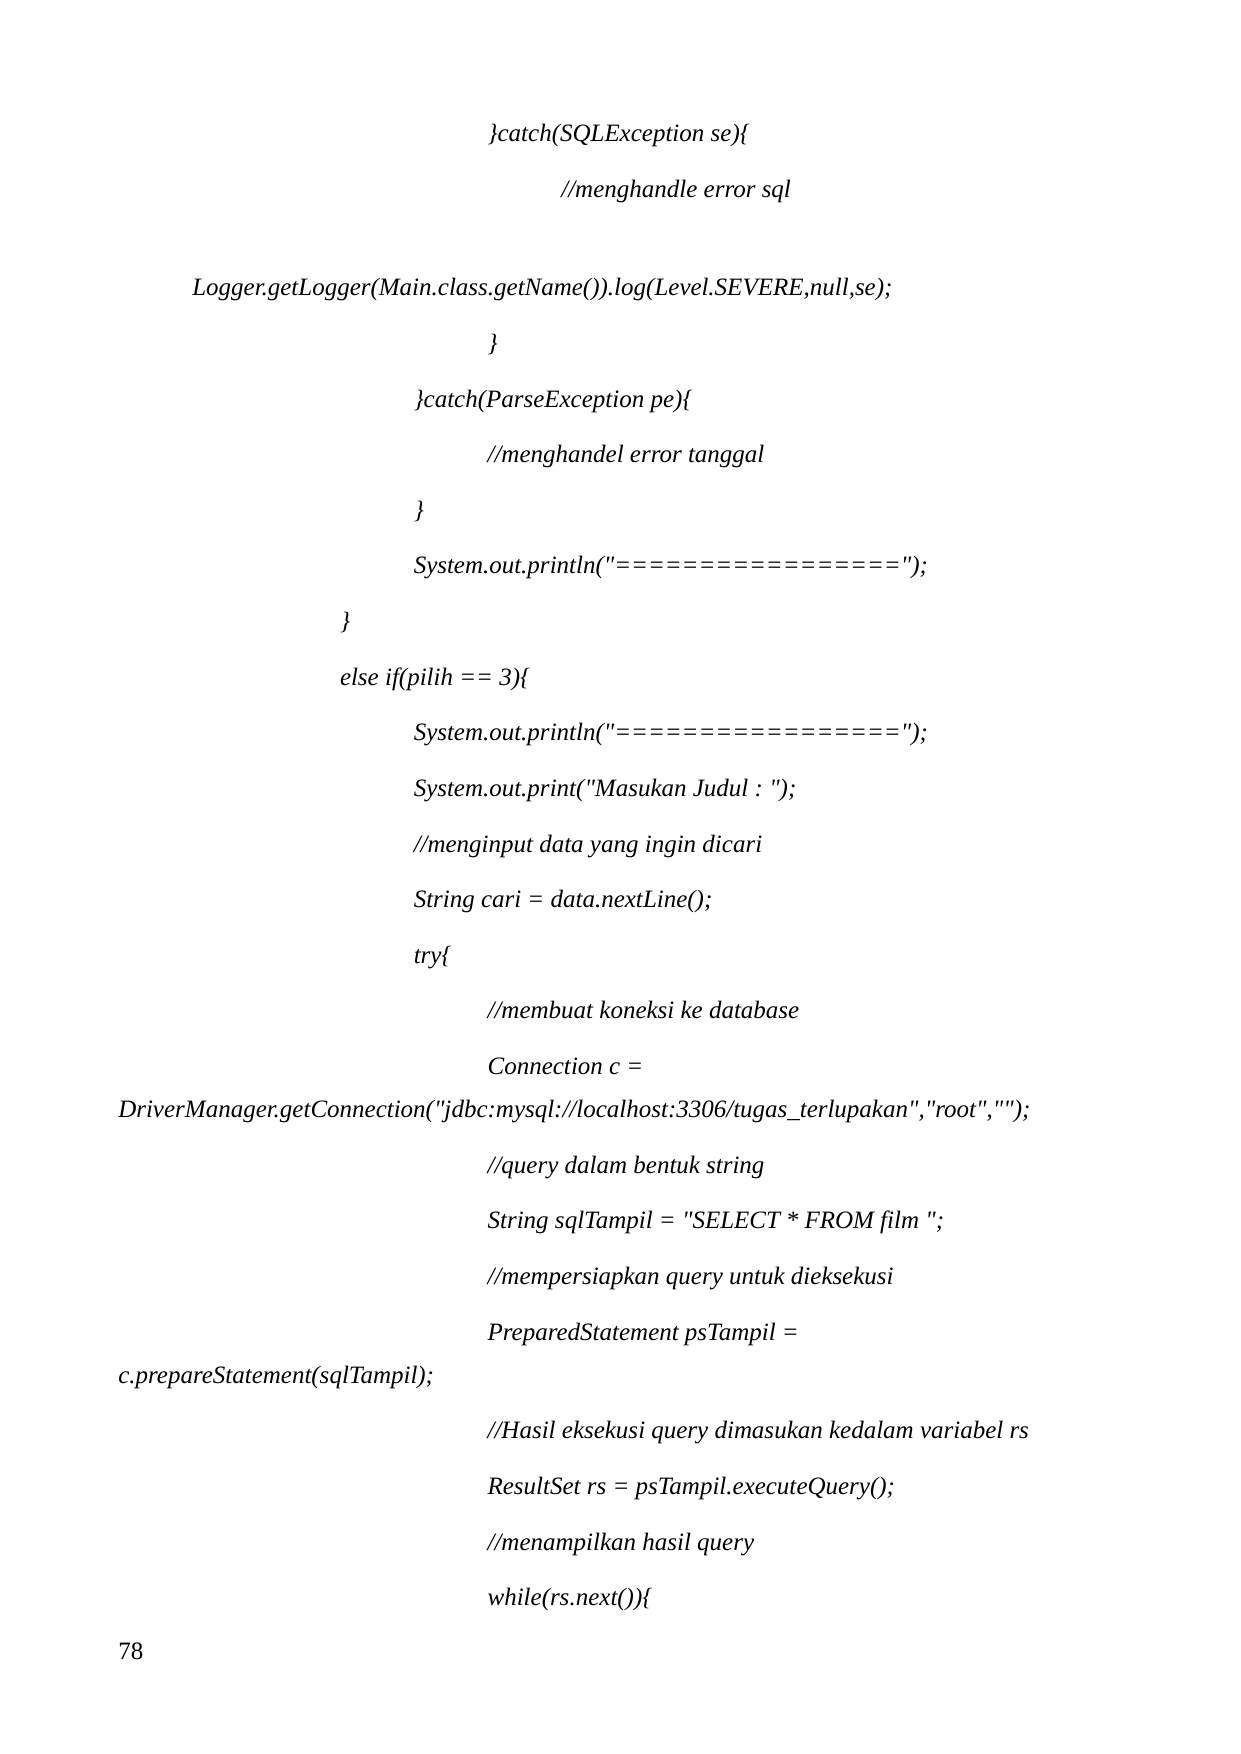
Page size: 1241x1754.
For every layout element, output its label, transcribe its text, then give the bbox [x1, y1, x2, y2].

text } [118, 606, 1122, 635]
text System.out.println("================="); [118, 717, 1122, 746]
text //mempersiapkan query untuk dieksekusi [118, 1261, 1122, 1290]
text //menginput data yang ingin dicari [118, 829, 1122, 857]
text }catch(ParseException pe){ [118, 384, 1122, 412]
text }catch(SQLException se){ [118, 118, 1122, 147]
text Connection c = DriverManager.getConnection("jdbc:mysql://localhost:3306/tugas_terlupakan","root",""); [118, 1051, 1122, 1123]
text String sqlTampil = "SELECT * FROM film "; [118, 1206, 1122, 1234]
text String cari = data.nextLine(); [118, 884, 1122, 913]
text System.out.print("Masukan Judul : "); [118, 773, 1122, 802]
text //menghandel error tanggal [118, 439, 1122, 468]
text Logger.getLogger(Main.class.getName()).log(Level.SEVERE,null,se); [118, 229, 1122, 301]
text //menampilkan hasil query [118, 1527, 1122, 1556]
text ResultSet rs = psTampil.executeQuery(); [118, 1471, 1122, 1500]
text System.out.println("================="); [118, 551, 1122, 579]
text //membuat koneksi ke database [118, 996, 1122, 1024]
text //query dalam bentuk string [118, 1150, 1122, 1179]
text //menghandle error sql [118, 174, 1122, 202]
text while(rs.next()){ [118, 1582, 1122, 1611]
text } [118, 495, 1122, 524]
text PreparedStatement psTampil = c.prepareStatement(sqlTampil); [118, 1317, 1122, 1389]
text } [118, 328, 1122, 357]
text //Hasil eksekusi query dimasukan kedalam variabel rs [118, 1416, 1122, 1444]
text try{ [118, 940, 1122, 969]
text else if(pilih == 3){ [118, 662, 1122, 691]
